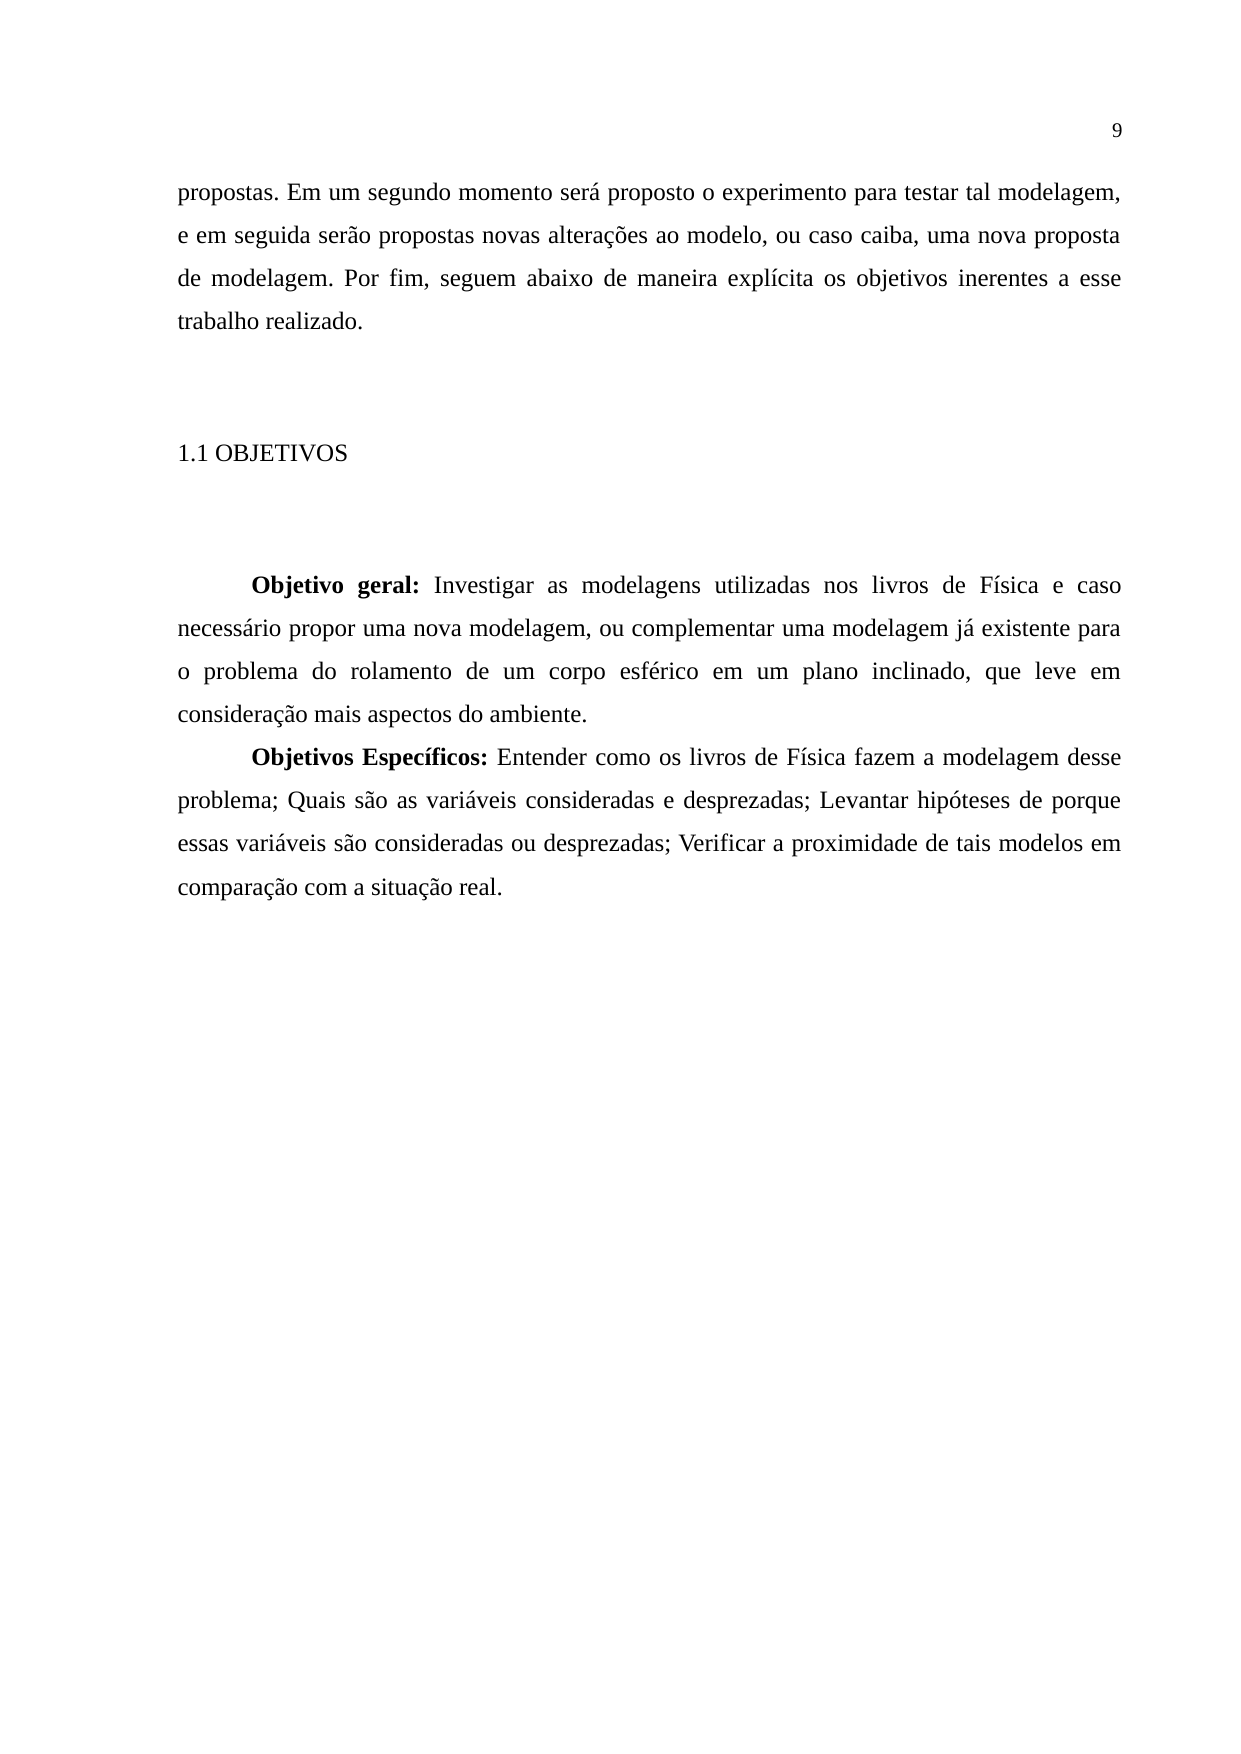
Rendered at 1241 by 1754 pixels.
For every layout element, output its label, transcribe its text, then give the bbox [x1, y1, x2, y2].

text Objetivos Específicos: Entender como os livros de Física fazem a modelagem desse problema; Quais são as variáveis consideradas e desprezadas; Levantar hipóteses de porque essas variáveis são consideradas ou desprezadas; Verificar a proximidade de tais modelos em comparação com a situação real. [177, 742, 1122, 900]
subtitle Objetivos [177, 438, 1122, 467]
text propostas. Em um segundo momento será proposto o experimento para testar tal modelagem, e em seguida serão propostas novas alterações ao modelo, ou caso caiba, uma nova proposta de modelagem. Por fim, seguem abaixo de maneira explícita os objetivos inerentes a esse trabalho realizado. [177, 177, 1122, 335]
text Objetivo geral: Investigar as modelagens utilizadas nos livros de Física e caso necessário propor uma nova modelagem, ou complementar uma modelagem já existente para o problema do rolamento de um corpo esférico em um plano inclinado, que leve em consideração mais aspectos do ambiente. [177, 570, 1122, 728]
